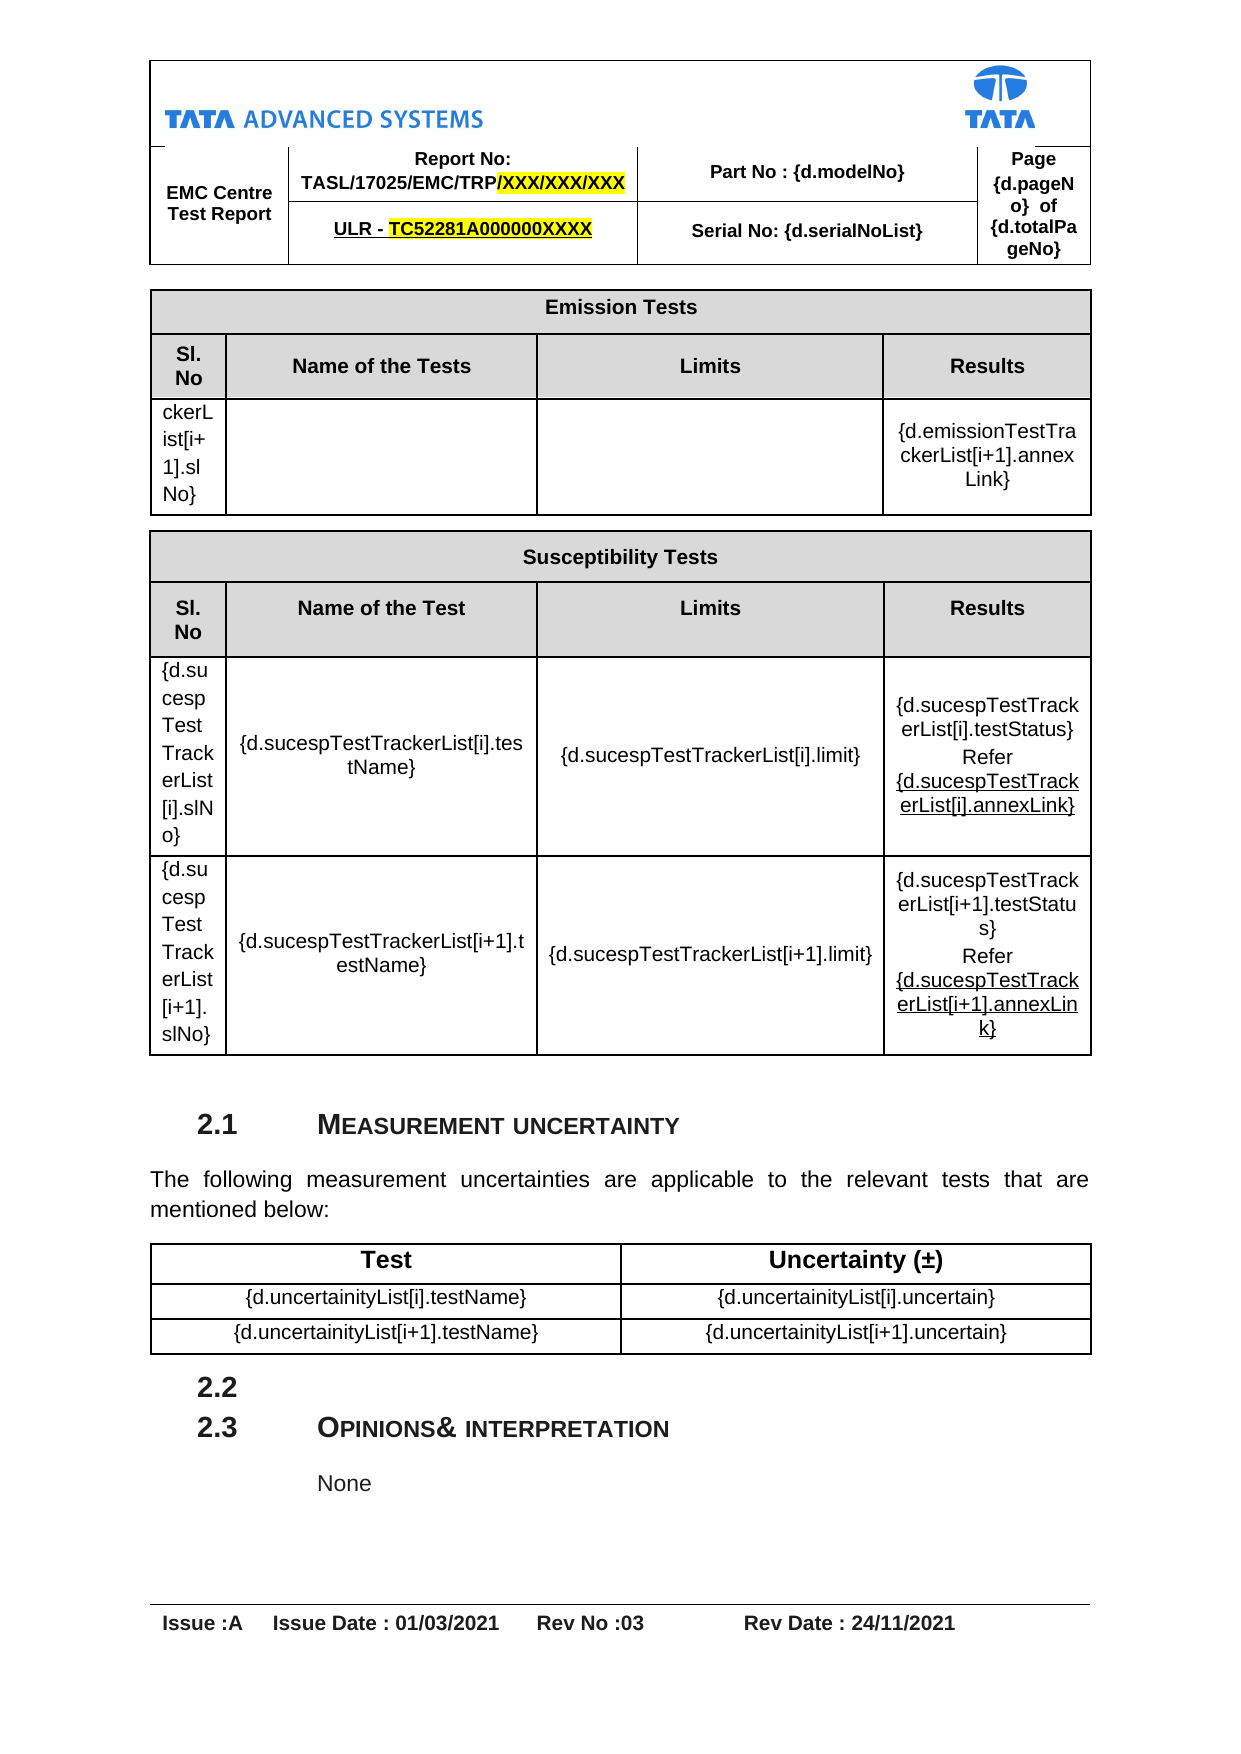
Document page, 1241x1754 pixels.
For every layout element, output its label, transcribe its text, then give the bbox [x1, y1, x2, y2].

table_cell {d.sucespTestTrackerList[i].testStatus} Refer {d.sucespTestTrackerList[i].annexLink} [885, 658, 1090, 855]
subtitle Measurement uncertainty [197, 1107, 1090, 1140]
table_cell {d.sucespTestTrackerList[i+1].slNo} [151, 857, 225, 1054]
table_cell [227, 400, 536, 514]
table_cell ckerList[i+1].slNo} [152, 400, 225, 514]
table_header Test [152, 1245, 620, 1282]
table_cell {d.uncertainityList[i].testName} [152, 1285, 620, 1318]
table_cell Results [885, 583, 1090, 656]
table_cell {d.sucespTestTrackerList[i].testName} [227, 658, 536, 855]
table_cell {d.sucespTestTrackerList[i+1].testStatus} Refer {d.sucespTestTrackerList[i+1].annexLink} [885, 857, 1090, 1054]
table_cell {d.sucespTestTrackerList[i].slNo} [151, 658, 225, 855]
table_cell {d.emissionTestTrackerList[i+1].annexLink} [884, 400, 1090, 514]
table_header Susceptibility Tests [151, 532, 1090, 581]
table_cell {d.uncertainityList[i].uncertain} [622, 1285, 1090, 1318]
table_cell [538, 400, 882, 514]
table_cell {d.uncertainityList[i+1].uncertain} [622, 1320, 1090, 1353]
table_cell {d.sucespTestTrackerList[i].limit} [538, 658, 883, 855]
text The following measurement uncertainties are applicable to the relevant tests that are mentioned below: [150, 1166, 1090, 1223]
table_cell Limits [538, 335, 882, 397]
subtitle Opinions& interpretation [197, 1410, 1090, 1444]
table_cell Name of the Tests [227, 335, 536, 397]
table_cell Sl. No [151, 583, 225, 656]
table_cell Limits [538, 583, 883, 656]
table_header Emission Tests [152, 291, 1090, 333]
table_cell {d.sucespTestTrackerList[i+1].testName} [227, 857, 536, 1054]
table_cell Name of the Test [227, 583, 536, 656]
text None [317, 1469, 1090, 1496]
table_cell {d.uncertainityList[i+1].testName} [152, 1320, 620, 1353]
table_cell {d.sucespTestTrackerList[i+1].limit} [538, 857, 883, 1054]
table_cell Sl. No [152, 335, 225, 397]
table_header Uncertainty (±) [622, 1245, 1090, 1282]
table_cell Results [884, 335, 1090, 397]
